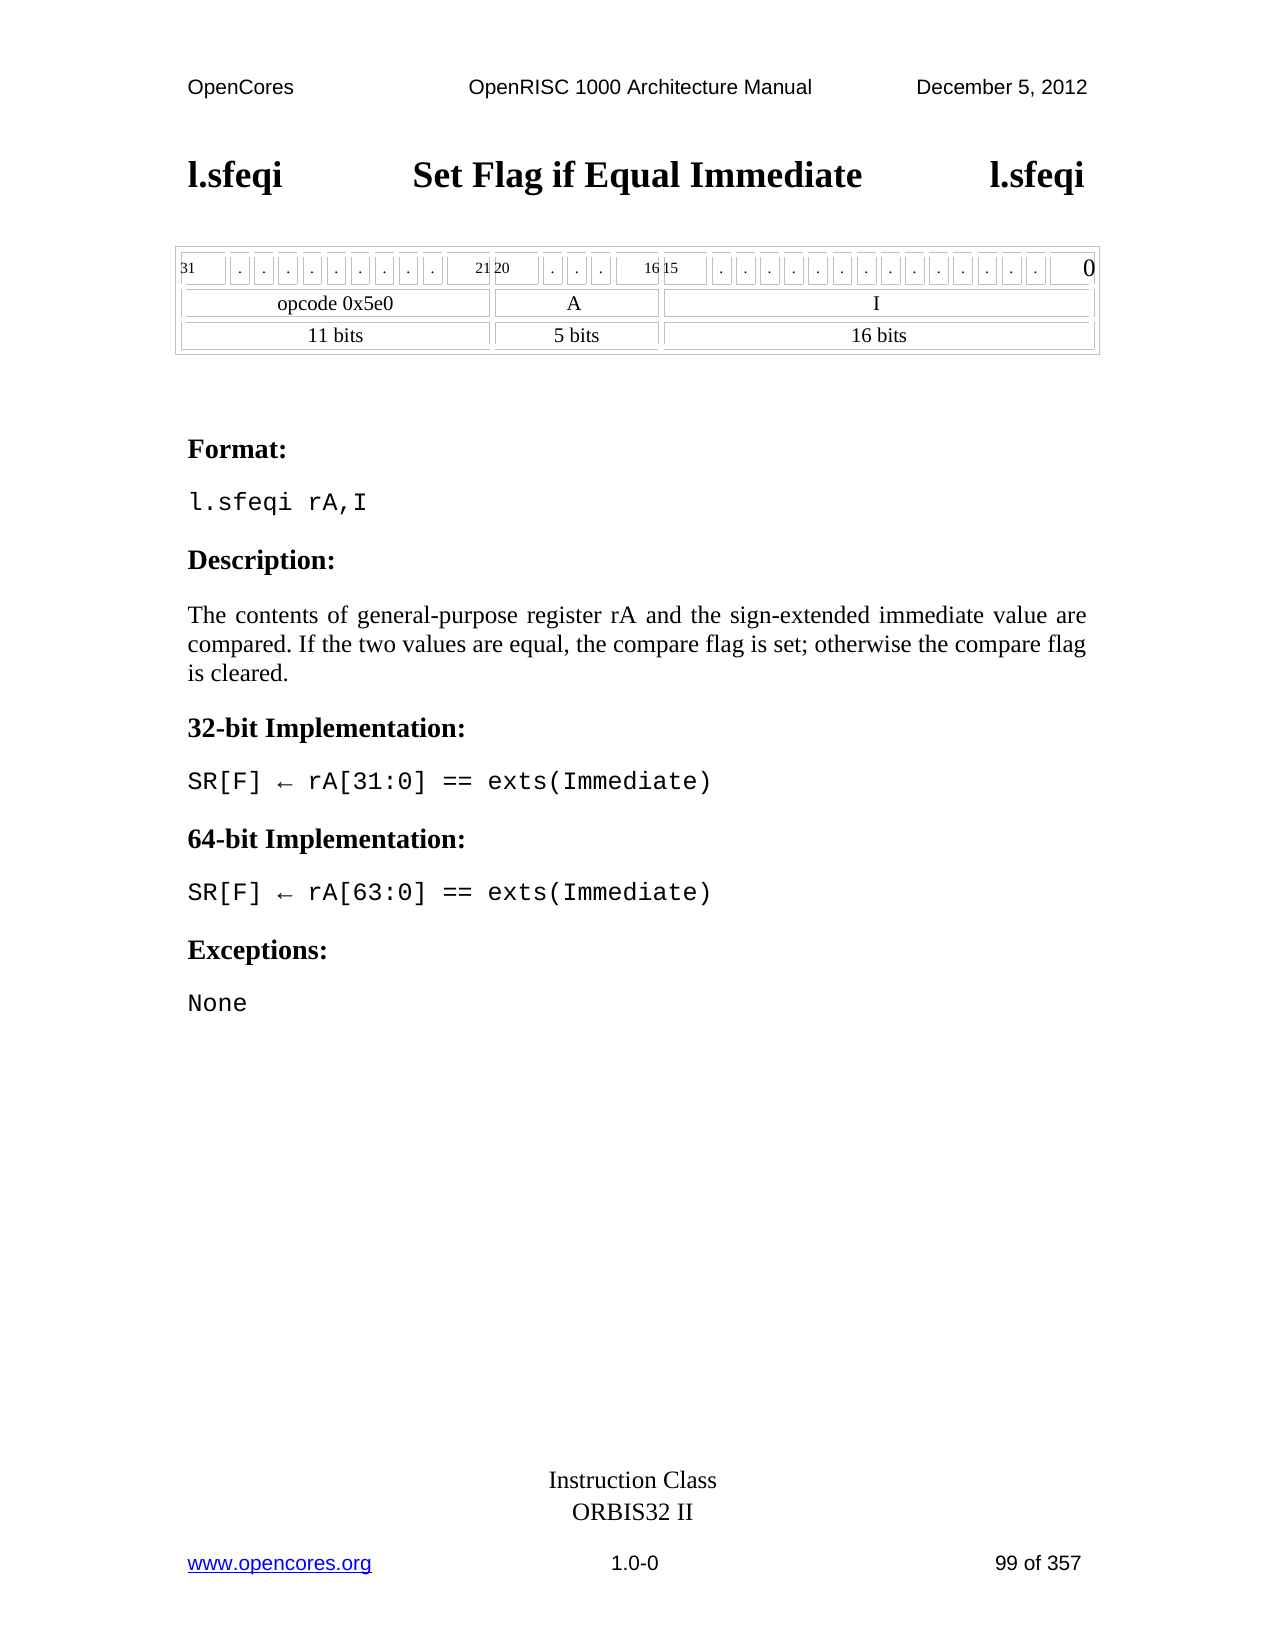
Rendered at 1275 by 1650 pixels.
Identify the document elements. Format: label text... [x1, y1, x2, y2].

text SR[F] ← rA[31:0] == exts(Immediate) [187, 769, 1087, 797]
text Exceptions: [187, 933, 1087, 965]
text Description: [187, 543, 1087, 575]
text Format: [187, 432, 1087, 464]
text l.sfeqi rA,I [187, 489, 1087, 518]
text 64-bit Implementation: [187, 822, 1087, 855]
text 32-bit Implementation: [187, 712, 1087, 744]
text SR[F] ← rA[63:0] == exts(Immediate) [187, 880, 1087, 908]
text None [187, 990, 1087, 1019]
text The contents of general-purpose register rA and the sign-extended immediate value are compared. If the two values are equal, the compare flag is set; otherwise the compare flag is cleared. [187, 600, 1087, 687]
